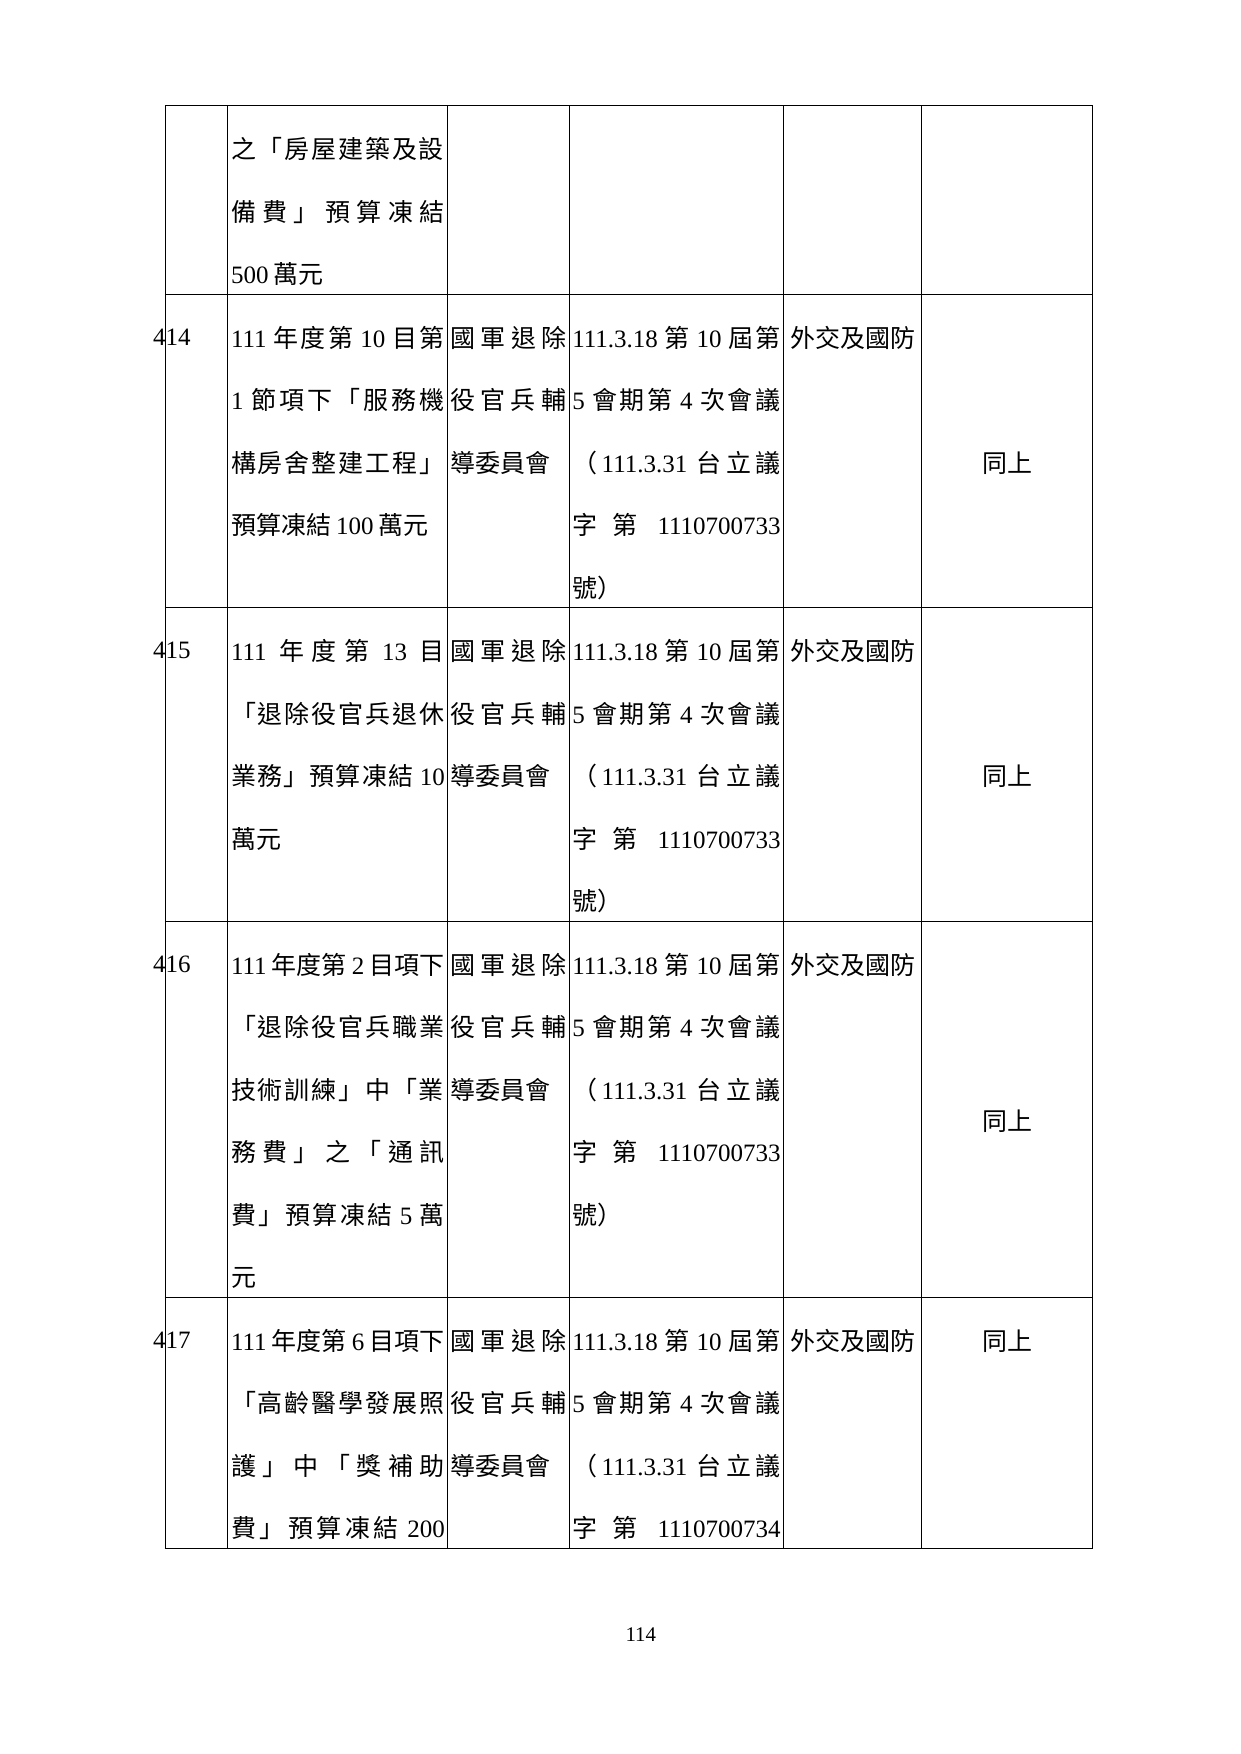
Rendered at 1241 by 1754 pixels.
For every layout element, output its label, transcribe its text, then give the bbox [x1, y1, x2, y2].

table_cell 同上 [922, 922, 1092, 1297]
table_cell 111年度第13目「退除役官兵退休業務」預算凍結10萬元 [228, 608, 447, 921]
table_cell [922, 106, 1092, 294]
table_cell 111.3.18第10屆第5會期第4次會議（111.3.31台立議字第1110700733號） [570, 295, 783, 607]
table_cell [570, 106, 783, 294]
table_cell [166, 922, 227, 1297]
table_cell 國軍退除役官兵輔導委員會 [448, 295, 569, 607]
table_cell 外交及國防 [784, 922, 921, 1297]
table_cell 111年度第6目項下「高齡醫學發展照護」中「獎補助費」預算凍結200 [228, 1298, 447, 1548]
table_cell 111.3.18第10屆第5會期第4次會議（111.3.31台立議字第1110700734 [570, 1298, 783, 1548]
table_cell [166, 106, 227, 294]
table_cell [166, 608, 227, 921]
table_cell [784, 106, 921, 294]
table_cell 外交及國防 [784, 295, 921, 607]
table_cell 同上 [922, 295, 1092, 607]
table_cell [166, 1298, 227, 1548]
table_cell 111.3.18第10屆第5會期第4次會議（111.3.31台立議字第1110700733號） [570, 608, 783, 921]
table_cell [448, 106, 569, 294]
table_cell 111年度第10目第1節項下「服務機構房舍整建工程」預算凍結100萬元 [228, 295, 447, 607]
table_cell 同上 [922, 608, 1092, 921]
table_cell [166, 295, 227, 607]
table_cell 外交及國防 [784, 1298, 921, 1548]
table_cell 111年度第2目項下「退除役官兵職業技術訓練」中「業務費」之「通訊費」預算凍結5萬元 [228, 922, 447, 1297]
table_cell 國軍退除役官兵輔導委員會 [448, 608, 569, 921]
table_cell 之「房屋建築及設備費」預算凍結500萬元 [228, 106, 447, 294]
table_cell 國軍退除役官兵輔導委員會 [448, 922, 569, 1297]
table_cell 外交及國防 [784, 608, 921, 921]
table_cell 國軍退除役官兵輔導委員會 [448, 1298, 569, 1548]
table_cell 同上 [922, 1298, 1092, 1548]
table_cell 111.3.18第10屆第5會期第4次會議（111.3.31台立議字第1110700733號） [570, 922, 783, 1297]
